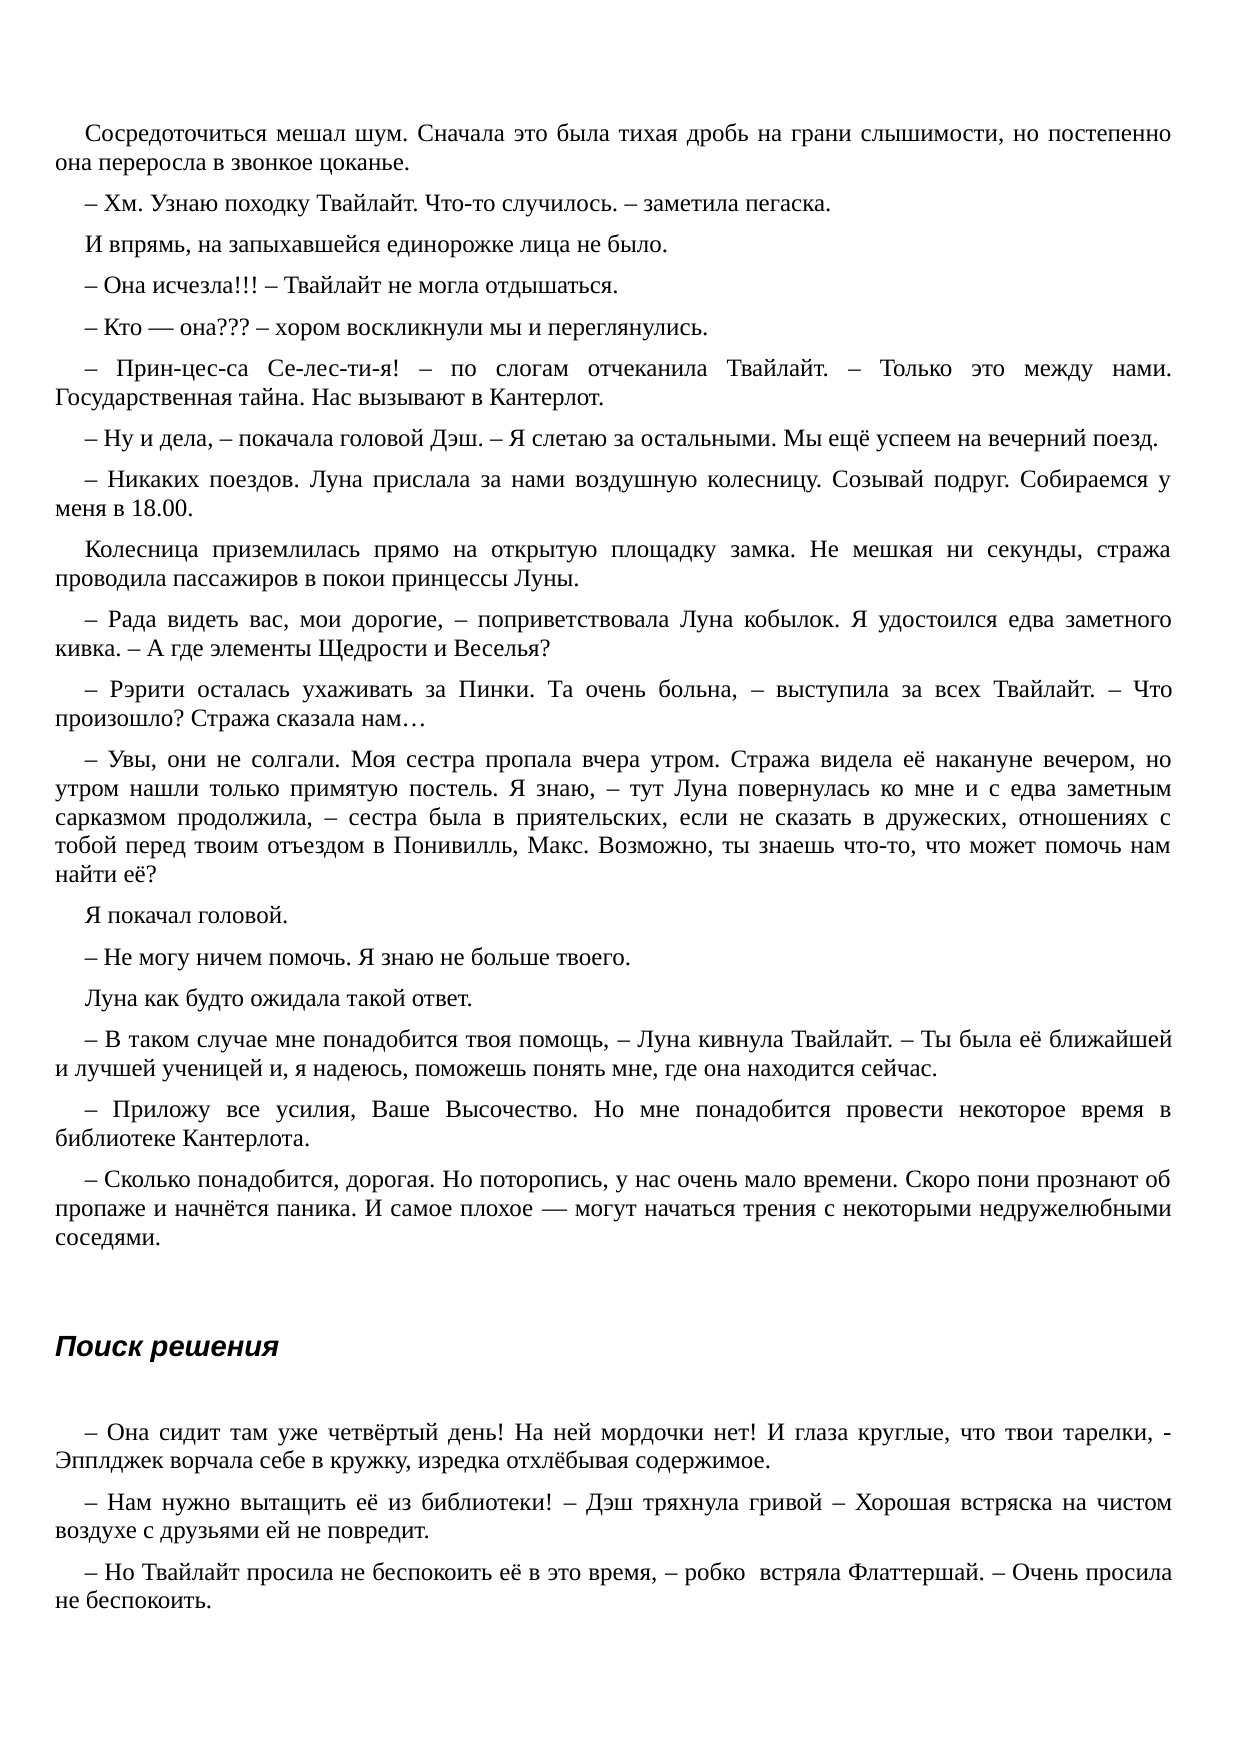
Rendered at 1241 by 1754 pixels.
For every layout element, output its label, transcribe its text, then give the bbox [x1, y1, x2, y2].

text – Рэрити осталась ухаживать за Пинки. Та очень больна, – выступила за всех Твайлайт. – Что произошло? Стража сказала нам… [55, 674, 1172, 732]
text – В таком случае мне понадобится твоя помощь, – Луна кивнула Твайлайт. – Ты была её ближайшей и лучшей ученицей и, я надеюсь, поможешь понять мне, где она находится сейчас. [55, 1024, 1172, 1082]
text Я покачал головой. [55, 901, 1172, 929]
text – Рада видеть вас, мои дорогие, – поприветствовала Луна кобылок. Я удостоился едва заметного кивка. – А где элементы Щедрости и Веселья? [55, 604, 1172, 662]
text – Ну и дела, – покачала головой Дэш. – Я слетаю за остальными. Мы ещё успеем на вечерний поезд. [55, 423, 1172, 452]
subtitle Поиск решения [55, 1329, 1172, 1363]
text – Нам нужно вытащить её из библиотеки! – Дэш тряхнула гривой – Хорошая встряска на чистом воздухе с друзьями ей не повредит. [55, 1487, 1172, 1544]
text – Увы, они не солгали. Моя сестра пропала вчера утром. Стража видела её накануне вечером, но утром нашли только примятую постель. Я знаю, – тут Луна повернулась ко мне и с едва заметным сарказмом продолжила, – сестра была в приятельских, если не сказать в дружеских, отношениях с тобой перед твоим отъездом в Понивилль, Макс. Возможно, ты знаешь что-то, что может помочь нам найти её? [55, 744, 1172, 888]
text Колесница приземлилась прямо на открытую площадку замка. Не мешкая ни секунды, стража проводила пассажиров в покои принцессы Луны. [55, 534, 1172, 592]
text – Сколько понадобится, дорогая. Но поторопись, у нас очень мало времени. Скоро пони прознают об пропаже и начнётся паника. И самое плохое — могут начаться трения с некоторыми недружелюбными соседями. [55, 1164, 1172, 1251]
text – Никаких поездов. Луна прислала за нами воздушную колесницу. Созывай подруг. Собираемся у меня в 18.00. [55, 464, 1172, 522]
text – Она исчезла!!! – Твайлайт не могла отдышаться. [55, 271, 1172, 299]
text И впрямь, на запыхавшейся единорожке лица не было. [55, 229, 1172, 258]
text – Но Твайлайт просила не беспокоить её в это время, – робко встряла Флаттершай. – Очень просила не беспокоить. [55, 1557, 1172, 1614]
text – Кто — она??? – хором воскликнули мы и переглянулись. [55, 312, 1172, 341]
text Луна как будто ожидала такой ответ. [55, 983, 1172, 1012]
text – Не могу ничем помочь. Я знаю не больше твоего. [55, 942, 1172, 971]
text – Прин-цес-са Се-лес-ти-я! – по слогам отчеканила Твайлайт. – Только это между нами. Государственная тайна. Нас вызывают в Кантерлот. [55, 353, 1172, 411]
text – Хм. Узнаю походку Твайлайт. Что-то случилось. – заметила пегаска. [55, 188, 1172, 217]
text – Она сидит там уже четвёртый день! На ней мордочки нет! И глаза круглые, что твои тарелки, - Эпплджек ворчала себе в кружку, изредка отхлёбывая содержимое. [55, 1417, 1172, 1474]
text – Приложу все усилия, Ваше Высочество. Но мне понадобится провести некоторое время в библиотеке Кантерлота. [55, 1094, 1172, 1152]
text Сосредоточиться мешал шум. Сначала это была тихая дробь на грани слышимости, но постепенно она переросла в звонкое цоканье. [55, 118, 1172, 176]
